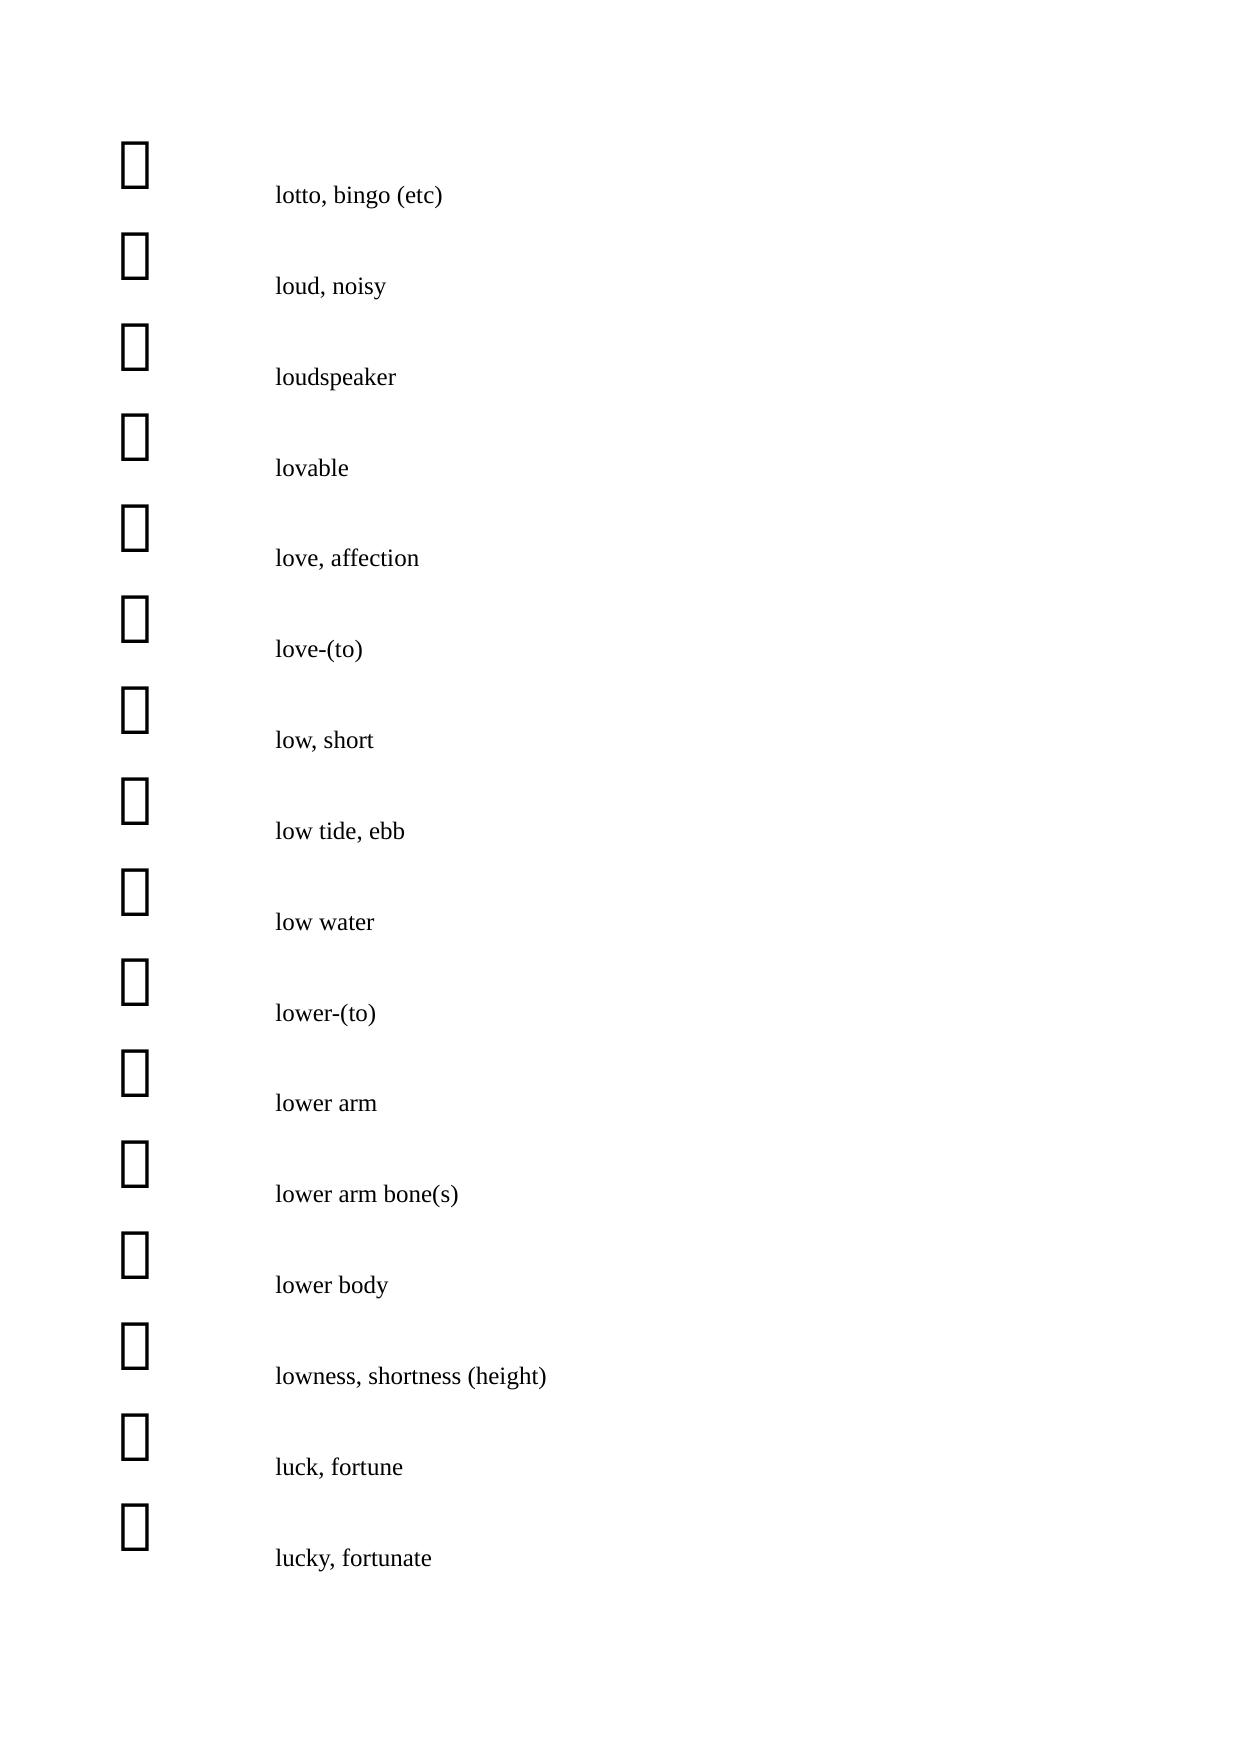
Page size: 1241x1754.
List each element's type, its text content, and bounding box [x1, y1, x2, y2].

table_cell  [115, 300, 275, 391]
table_cell  [115, 1117, 275, 1208]
table_cell love-(to) [275, 572, 949, 663]
table_cell  [115, 1481, 275, 1571]
table_cell lower body [275, 1208, 949, 1299]
table_cell lower arm bone(s) [275, 1117, 949, 1208]
table_cell  [115, 1208, 275, 1299]
table_cell  [115, 845, 275, 936]
table_cell  [115, 391, 275, 481]
table_cell low, short [275, 663, 949, 754]
table_cell  [115, 209, 275, 300]
table_cell low water [275, 845, 949, 936]
table_cell  [115, 1390, 275, 1481]
table_cell luck, fortune [275, 1390, 949, 1481]
table_cell loudspeaker [275, 300, 949, 391]
table_cell lotto, bingo (etc) [275, 118, 949, 209]
table_cell  [115, 1299, 275, 1390]
table_cell  [115, 572, 275, 663]
table_cell  [115, 118, 275, 209]
table_cell  [115, 1026, 275, 1117]
table_cell  [115, 663, 275, 754]
table_cell  [115, 754, 275, 845]
table_cell  [115, 481, 275, 572]
table_cell low tide, ebb [275, 754, 949, 845]
table_cell  [115, 936, 275, 1026]
table_cell lucky, fortunate [275, 1481, 949, 1571]
table_cell lovable [275, 391, 949, 481]
table_cell love, affection [275, 481, 949, 572]
table_cell loud, noisy [275, 209, 949, 300]
table_cell lowness, shortness (height) [275, 1299, 949, 1390]
table_cell lower-(to) [275, 936, 949, 1026]
table_cell lower arm [275, 1026, 949, 1117]
